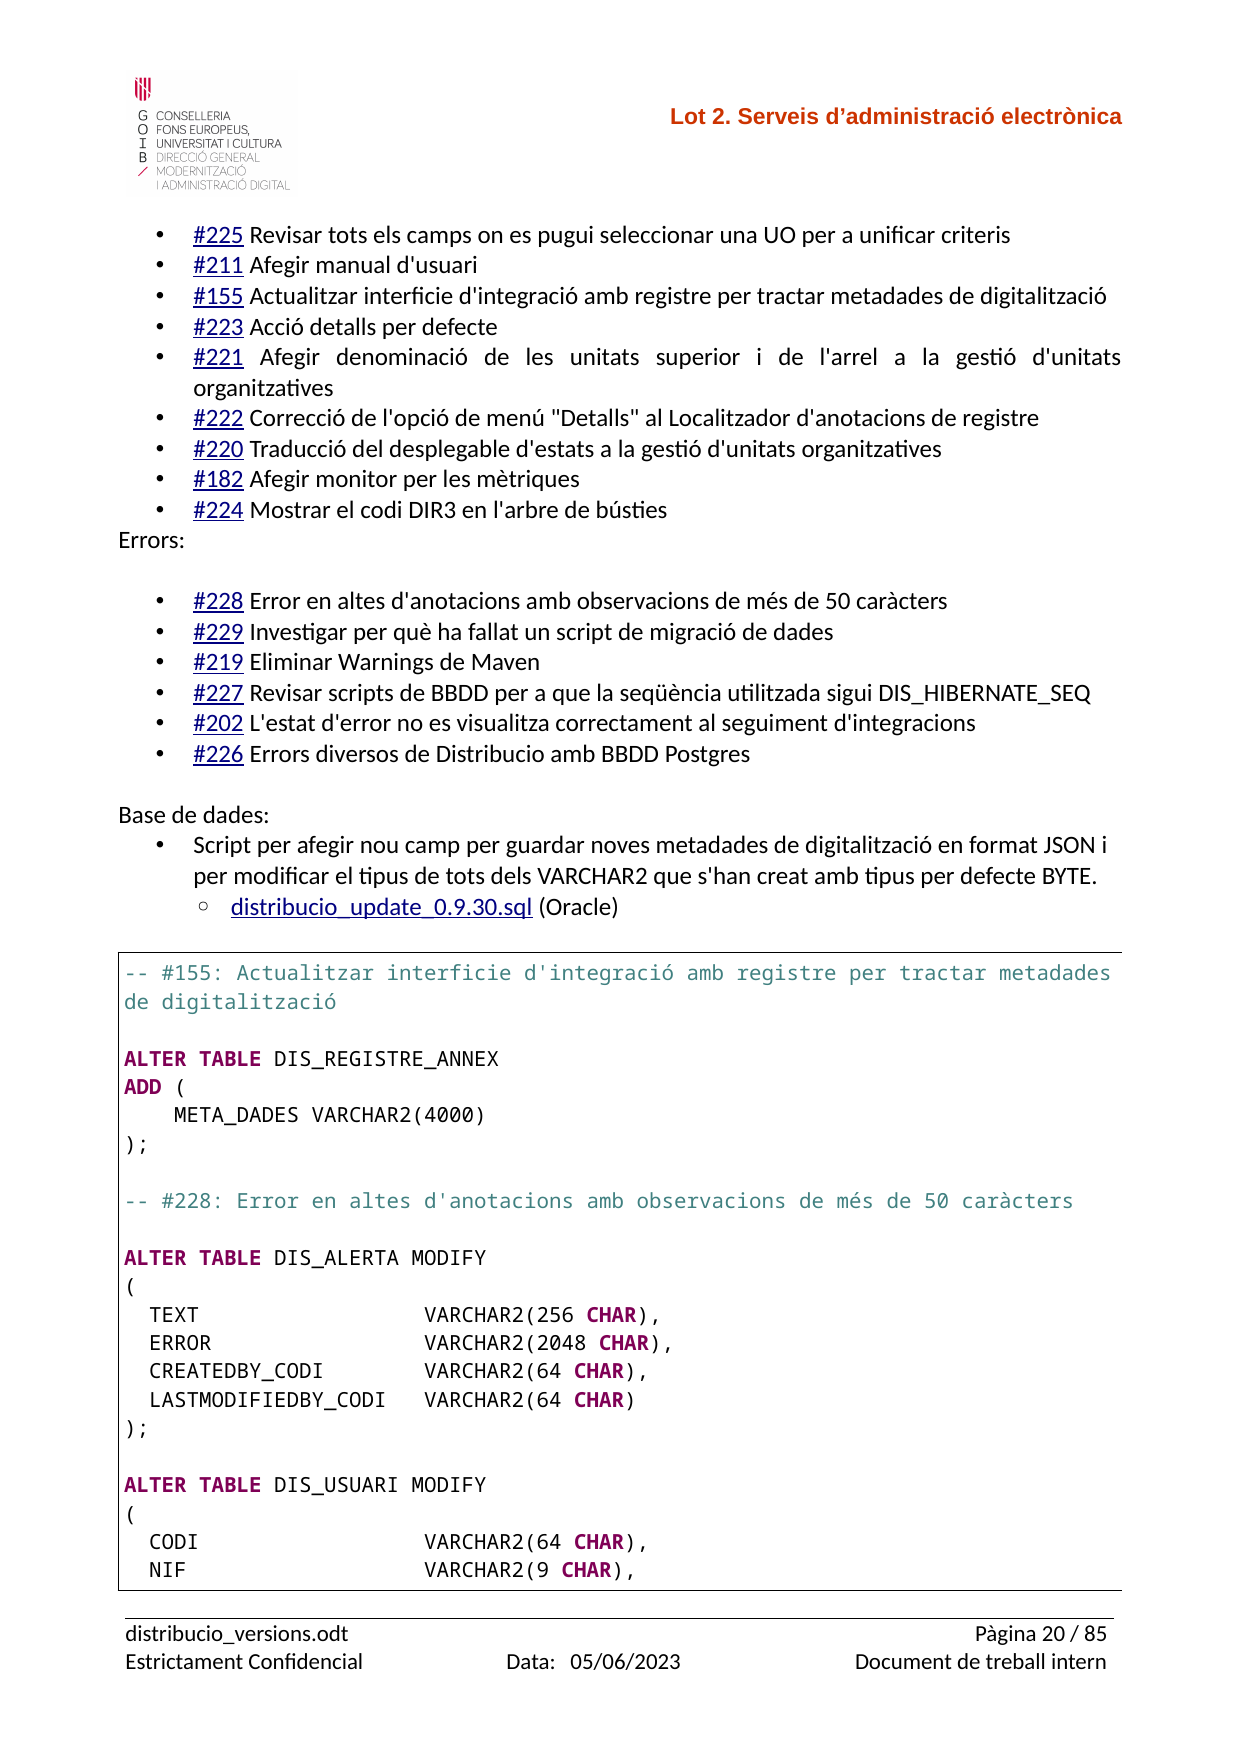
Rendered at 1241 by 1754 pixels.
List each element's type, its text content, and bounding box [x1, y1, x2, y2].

list #226 Errors diversos de Distribucio amb BBDD Postgres [156, 738, 1122, 768]
list #221 Afegir denominació de les unitats superior i de l'arrel a la gestió d'unitats organitzatives [156, 341, 1122, 402]
text Base de dades: [118, 799, 1122, 829]
list #220 Traducció del desplegable d'estats a la gestió d'unitats organitzatives [156, 433, 1122, 463]
picture [126, 70, 299, 197]
list #224 Mostrar el codi DIR3 en l'arbre de bústies [156, 494, 1122, 524]
list #202 L'estat d'error no es visualitza correctament al seguiment d'integracions [156, 707, 1122, 738]
list #228 Error en altes d'anotacions amb observacions de més de 50 caràcters [156, 585, 1122, 616]
list #211 Afegir manual d'usuari [156, 250, 1122, 280]
list #182 Afegir monitor per les mètriques [156, 463, 1122, 494]
list #155 Actualitzar interficie d'integració amb registre per tractar metadades de digitalització [156, 280, 1122, 311]
list #219 Eliminar Warnings de Maven [156, 646, 1122, 677]
list #225 Revisar tots els camps on es pugui seleccionar una UO per a unificar criteris [156, 219, 1122, 250]
list #229 Investigar per què ha fallat un script de migració de dades [156, 616, 1122, 646]
list #223 Acció detalls per defecte [156, 311, 1122, 341]
list #222 Correcció de l'opció de menú "Detalls" al Localitzador d'anotacions de registre [156, 402, 1122, 433]
list #227 Revisar scripts de BBDD per a que la seqüència utilitzada sigui DIS_HIBERNATE_SEQ [156, 677, 1122, 707]
list distribucio_update_0.9.30.sql (Oracle) [193, 891, 1122, 921]
text Errors: [118, 524, 1122, 555]
list Script per afegir nou camp per guardar noves metadades de digitalització en format JSON i per modificar el tipus de tots dels VARCHAR2 que s'han creat amb tipus per defecte BYTE. [156, 829, 1122, 891]
table_header -- #155: Actualitzar interficie d'integració amb registre per tractar metadades de digitalització ALTER TABLE DIS_REGISTRE_ANNEX ADD ( META_DADES VARCHAR2(4000) ); -- #228: Error en altes d'anotacions amb observacions de més de 50 caràcters ALTER TABLE DIS_ALERTA MODIFY ( TEXT VARCHAR2(256 CHAR), ERROR VARCHAR2(2048 CHAR), CREATEDBY_CODI VARCHAR2(64 CHAR), LASTMODIFIEDBY_CODI VARCHAR2(64 CHAR) ); ALTER TABLE DIS_USUARI MODIFY ( CODI VARCHAR2(64 CHAR), NIF VARCHAR2(9 CHAR), [119, 953, 1122, 1590]
